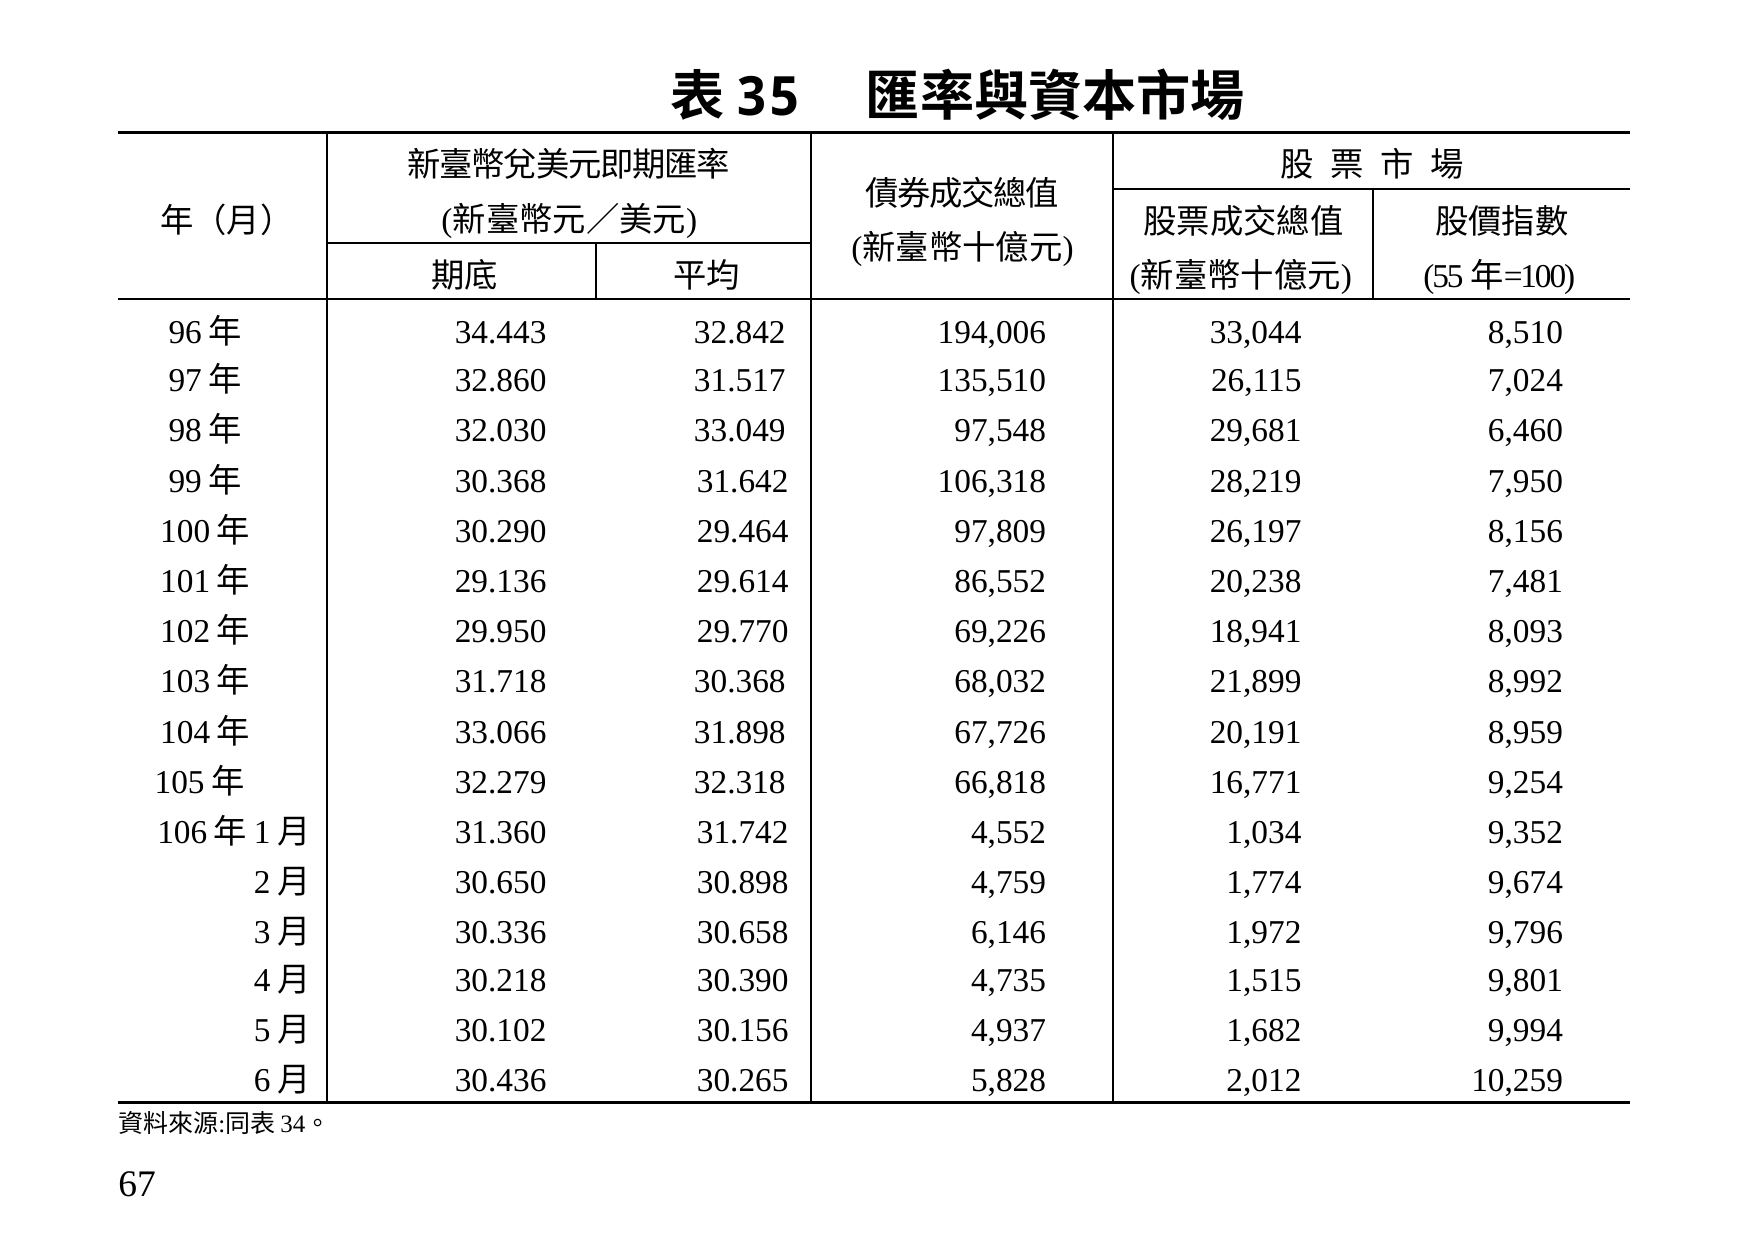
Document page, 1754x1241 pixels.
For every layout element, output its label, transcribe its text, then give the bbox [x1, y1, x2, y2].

table_cell 9,254 [1369, 750, 1630, 800]
table_cell 3月 [118, 901, 326, 951]
table_cell 106,318 [812, 449, 1112, 499]
table_header 新臺幣兌美元即期匯率 (新臺幣元／美元) [328, 134, 810, 242]
table_cell 101年 [118, 549, 326, 599]
table_cell 2月 [118, 850, 326, 901]
table_cell 33,044 [1114, 300, 1368, 348]
table_cell 32.860 [328, 348, 596, 398]
table_cell 97,548 [812, 399, 1112, 449]
table_cell 31.642 [596, 449, 810, 499]
table_cell 16,771 [1114, 750, 1368, 800]
table_cell 30.658 [596, 901, 810, 951]
table_cell 106年1月 [118, 800, 326, 850]
table_cell 26,197 [1114, 499, 1368, 549]
table_cell 69,226 [812, 599, 1112, 649]
table_cell 股價指數 (55年=100) [1374, 190, 1630, 298]
table_cell 4,735 [812, 951, 1112, 1001]
table_cell 10,259 [1369, 1051, 1630, 1101]
table_cell 5月 [118, 1001, 326, 1051]
table_cell 5,828 [812, 1051, 1112, 1101]
table_cell 6月 [118, 1051, 326, 1101]
table_cell 86,552 [812, 549, 1112, 599]
table_cell 1,972 [1114, 901, 1368, 951]
table_cell 32.842 [596, 300, 810, 348]
table_cell 8,992 [1369, 650, 1630, 700]
table_header 年（月） [118, 134, 326, 298]
table_cell 96年 [118, 300, 326, 348]
table_cell 4,552 [812, 800, 1112, 850]
table_cell 8,959 [1369, 700, 1630, 750]
table_cell 1,682 [1114, 1001, 1368, 1051]
table_cell 32.279 [328, 750, 596, 800]
table_cell 30.390 [596, 951, 810, 1001]
table_cell 105年 [118, 750, 326, 800]
table_cell 4月 [118, 951, 326, 1001]
table_cell 9,801 [1369, 951, 1630, 1001]
table_cell 9,674 [1369, 850, 1630, 901]
table_header 債券成交總值 (新臺幣十億元) [812, 134, 1112, 298]
table_cell 7,024 [1369, 348, 1630, 398]
table_header 股 票 市 場 [1114, 134, 1630, 188]
table_cell 135,510 [812, 348, 1112, 398]
table_cell 9,352 [1369, 800, 1630, 850]
table_cell 8,156 [1369, 499, 1630, 549]
table_cell 67,726 [812, 700, 1112, 750]
table_cell 平均 [597, 244, 810, 298]
table_cell 4,759 [812, 850, 1112, 901]
table_cell 30.368 [596, 650, 810, 700]
table_cell 29.614 [596, 549, 810, 599]
table_cell 期底 [328, 244, 595, 298]
table_cell 20,191 [1114, 700, 1368, 750]
table_cell 194,006 [812, 300, 1112, 348]
table_cell 29,681 [1114, 399, 1368, 449]
table_cell 26,115 [1114, 348, 1368, 398]
table_cell 30.650 [328, 850, 596, 901]
table_cell 31.898 [596, 700, 810, 750]
table_cell 31.718 [328, 650, 596, 700]
table_cell 8,510 [1369, 300, 1630, 348]
table_cell 1,774 [1114, 850, 1368, 901]
table_cell 99年 [118, 449, 326, 499]
table_cell 34.443 [328, 300, 596, 348]
table_cell 29.136 [328, 549, 596, 599]
table_cell 31.517 [596, 348, 810, 398]
table_cell 29.464 [596, 499, 810, 549]
table_cell 1,034 [1114, 800, 1368, 850]
table_cell 31.360 [328, 800, 596, 850]
table_cell 98年 [118, 399, 326, 449]
table_cell 103年 [118, 650, 326, 700]
table_cell 31.742 [596, 800, 810, 850]
table_cell 30.265 [596, 1051, 810, 1101]
table_cell 33.049 [596, 399, 810, 449]
table_cell 30.290 [328, 499, 596, 549]
table_cell 30.898 [596, 850, 810, 901]
table_cell 30.336 [328, 901, 596, 951]
table_cell 6,146 [812, 901, 1112, 951]
table_cell 30.102 [328, 1001, 596, 1051]
table_cell 9,796 [1369, 901, 1630, 951]
table_cell 6,460 [1369, 399, 1630, 449]
table_cell 66,818 [812, 750, 1112, 800]
table_cell 9,994 [1369, 1001, 1630, 1051]
table_cell 7,481 [1369, 549, 1630, 599]
table_cell 68,032 [812, 650, 1112, 700]
table_cell 30.368 [328, 449, 596, 499]
table_cell 33.066 [328, 700, 596, 750]
table_cell 30.436 [328, 1051, 596, 1101]
table_cell 18,941 [1114, 599, 1368, 649]
table_cell 100年 [118, 499, 326, 549]
subtitle 表35 匯率與資本市場 [118, 53, 1636, 131]
table_cell 29.770 [596, 599, 810, 649]
table_cell 8,093 [1369, 599, 1630, 649]
table_cell 30.218 [328, 951, 596, 1001]
table_cell 32.030 [328, 399, 596, 449]
table_cell 2,012 [1114, 1051, 1368, 1101]
table_cell 1,515 [1114, 951, 1368, 1001]
table_cell 30.156 [596, 1001, 810, 1051]
table_cell 7,950 [1369, 449, 1630, 499]
table_cell 32.318 [596, 750, 810, 800]
table_cell 20,238 [1114, 549, 1368, 599]
table_cell 股票成交總值 (新臺幣十億元) [1114, 190, 1372, 298]
table_cell 102年 [118, 599, 326, 649]
text 資料來源:同表34。 [118, 1103, 1636, 1140]
table_cell 4,937 [812, 1001, 1112, 1051]
table_cell 28,219 [1114, 449, 1368, 499]
table_cell 21,899 [1114, 650, 1368, 700]
table_cell 97,809 [812, 499, 1112, 549]
table_cell 29.950 [328, 599, 596, 649]
table_cell 97年 [118, 348, 326, 398]
table_cell 104年 [118, 700, 326, 750]
